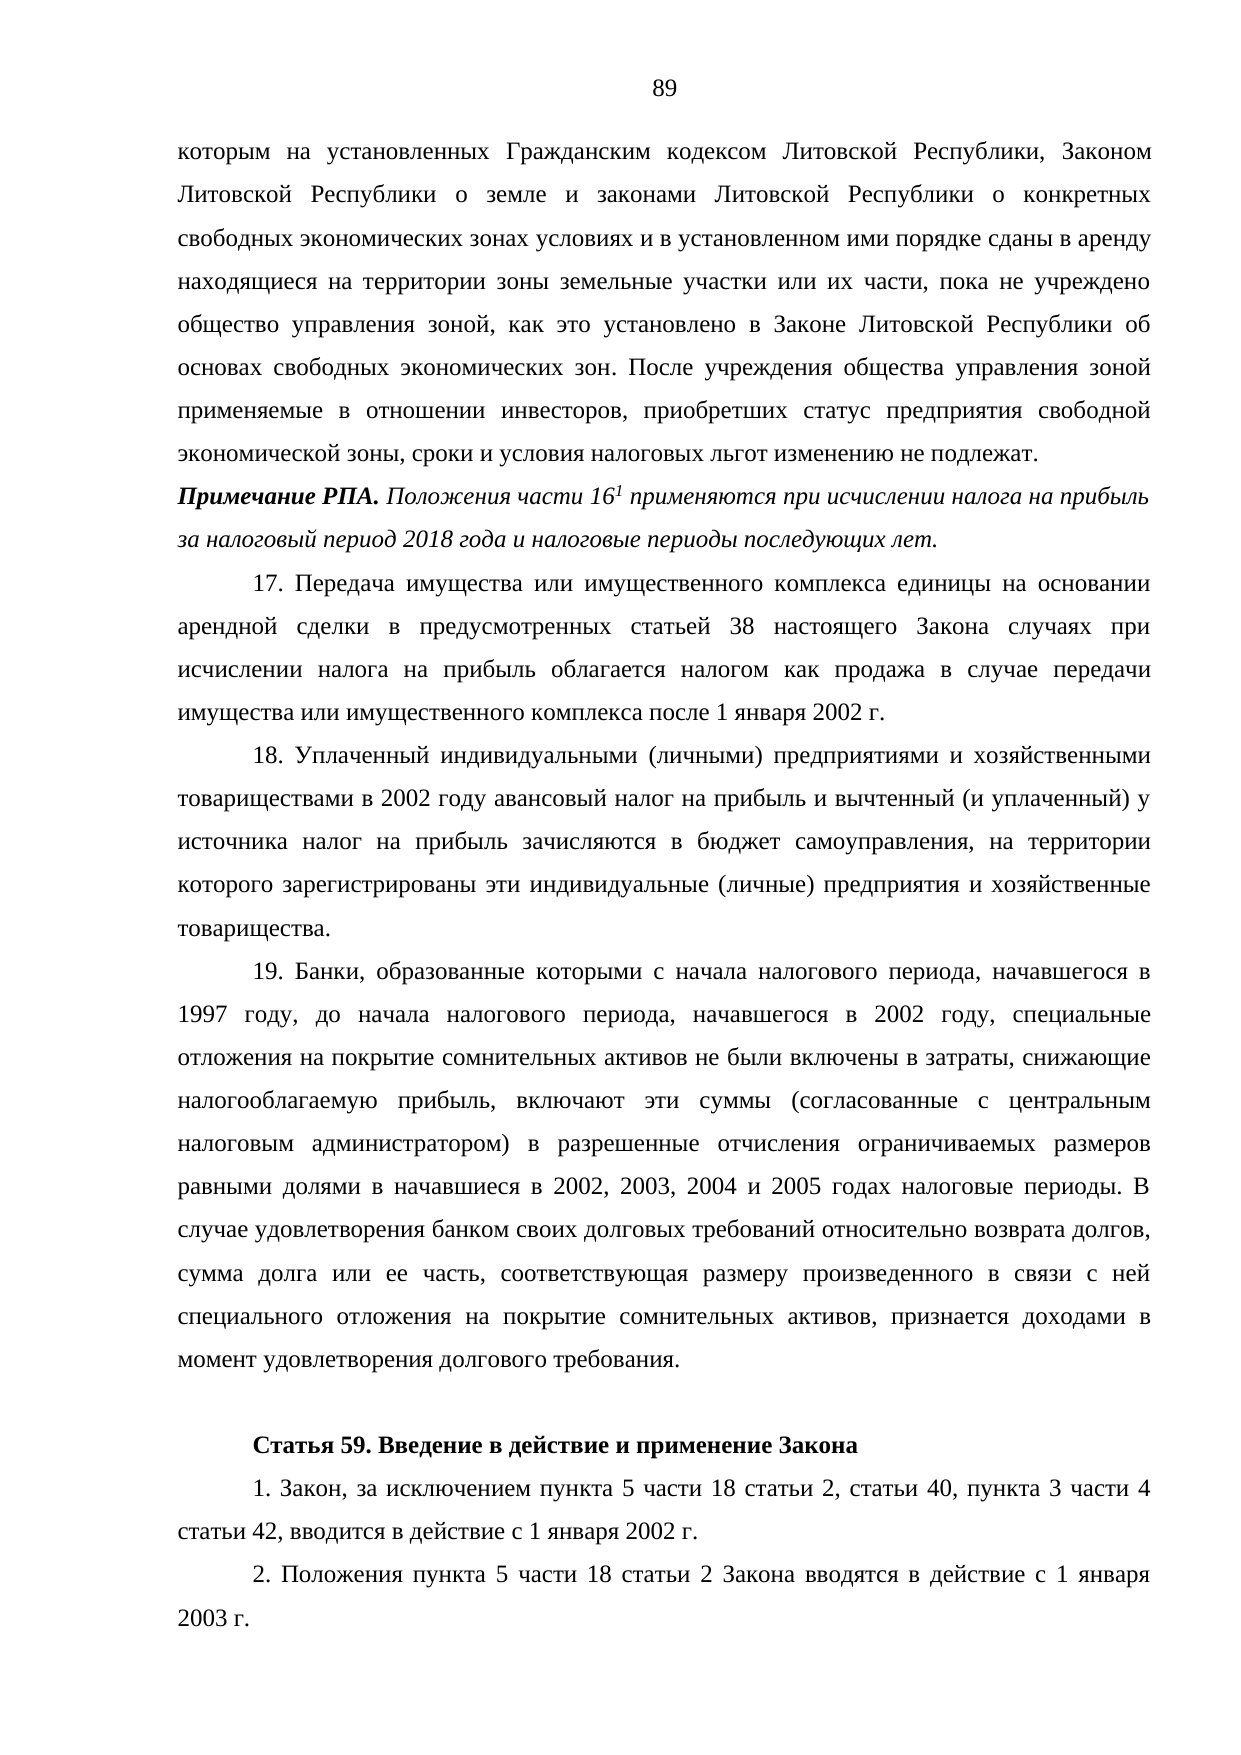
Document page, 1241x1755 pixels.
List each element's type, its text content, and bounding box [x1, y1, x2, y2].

text Статья 59. Введение в действие и применение Закона [177, 1430, 1152, 1459]
text 2. Положения пункта 5 части 18 статьи 2 Закона вводятся в действие с 1 января 2003 г. [177, 1559, 1152, 1631]
text Примечание РПА. Положения части 161 применяются при исчислении налога на прибыль за налоговый период 2018 года и налоговые периоды последующих лет. [177, 481, 1152, 553]
text 18. Уплаченный индивидуальными (личными) предприятиями и хозяйственными товариществами в 2002 году авансовый налог на прибыль и вычтенный (и уплаченный) у источника налог на прибыль зачисляются в бюджет самоуправления, на территории которого зарегистрированы эти индивидуальные (личные) предприятия и хозяйственные товарищества. [177, 740, 1152, 941]
text 17. Передача имущества или имущественного комплекса единицы на основании арендной сделки в предусмотренных статьей 38 настоящего Закона случаях при исчислении налога на прибыль облагается налогом как продажа в случае передачи имущества или имущественного комплекса после 1 января 2002 г. [177, 568, 1152, 726]
text 19. Банки, образованные которыми с начала налогового периода, начавшегося в 1997 году, до начала налогового периода, начавшегося в 2002 году, специальные отложения на покрытие сомнительных активов не были включены в затраты, снижающие налогооблагаемую прибыль, включают эти суммы (согласованные с центральным налоговым администратором) в разрешенные отчисления ограничиваемых размеров равными долями в начавшиеся в 2002, 2003, 2004 и 2005 годах налоговые периоды. В случае удовлетворения банком своих долговых требований относительно возврата долгов, сумма долга или ее часть, соответствующая размеру произведенного в связи с ней специального отложения на покрытие сомнительных активов, признается доходами в момент удовлетворения долгового требования. [177, 956, 1152, 1373]
text которым на установленных Гражданским кодексом Литовской Республики, Законом Литовской Республики о земле и законами Литовской Республики о конкретных свободных экономических зонах условиях и в установленном ими порядке сданы в аренду находящиеся на территории зоны земельные участки или их части, пока не учреждено общество управления зоной, как это установлено в Законе Литовской Республики об основах свободных экономических зон. После учреждения общества управления зоной применяемые в отношении инвесторов, приобретших статус предприятия свободной экономической зоны, сроки и условия налоговых льгот изменению не подлежат. [177, 136, 1152, 467]
text 1. Закон, за исключением пункта 5 части 18 статьи 2, статьи 40, пункта 3 части 4 статьи 42, вводится в действие с 1 января 2002 г. [177, 1473, 1152, 1545]
